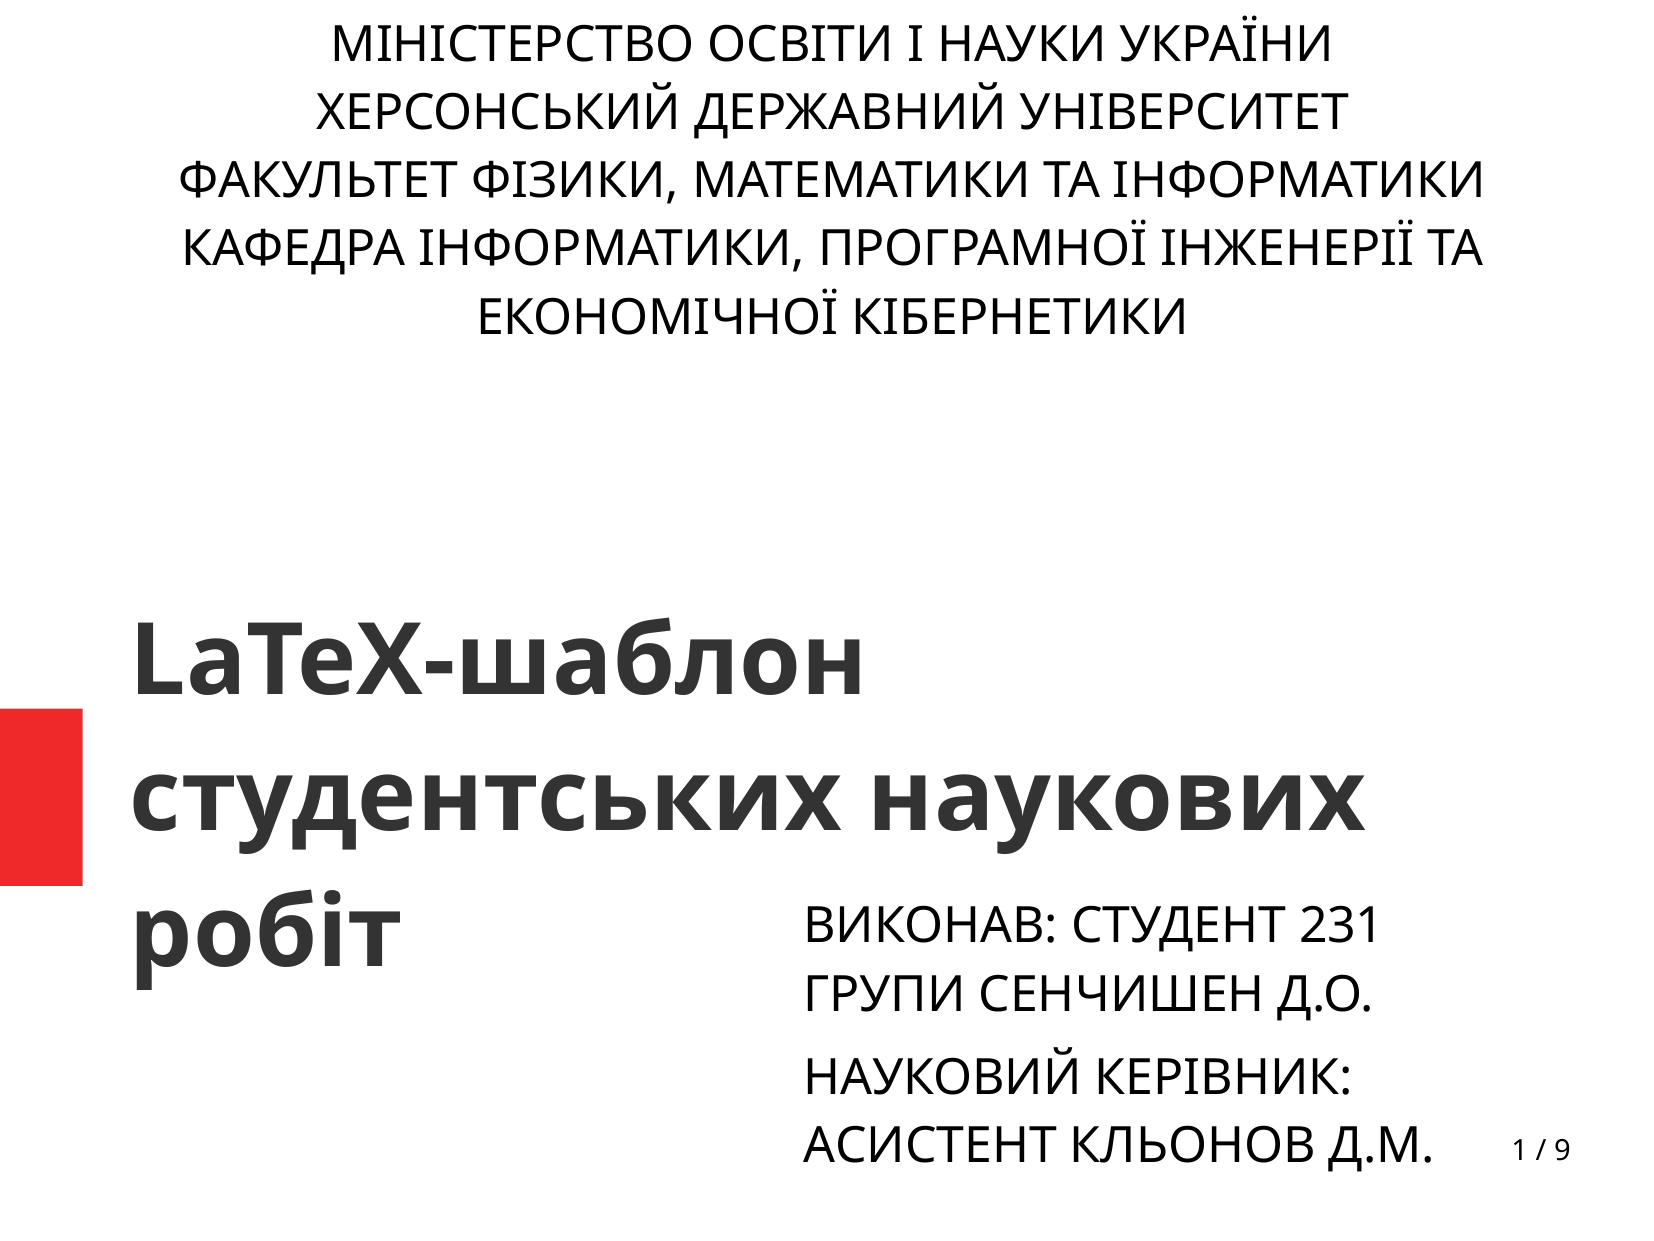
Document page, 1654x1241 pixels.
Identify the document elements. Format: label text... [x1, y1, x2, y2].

title LaTeX-шаблон студентських наукових робіт [129, 604, 1536, 979]
subtitle Виконав: студент 231 групи Сенчишен Д.О. Науковий керівник: асистент Кльонов Д.М. [803, 826, 1501, 1241]
text_box Міністерство освіти і науки України Херсонський державний університет Факультет фізики, математики та інформатики Кафедра інформатики, програмної інженерії та економічної кібернетики [47, 23, 1619, 333]
